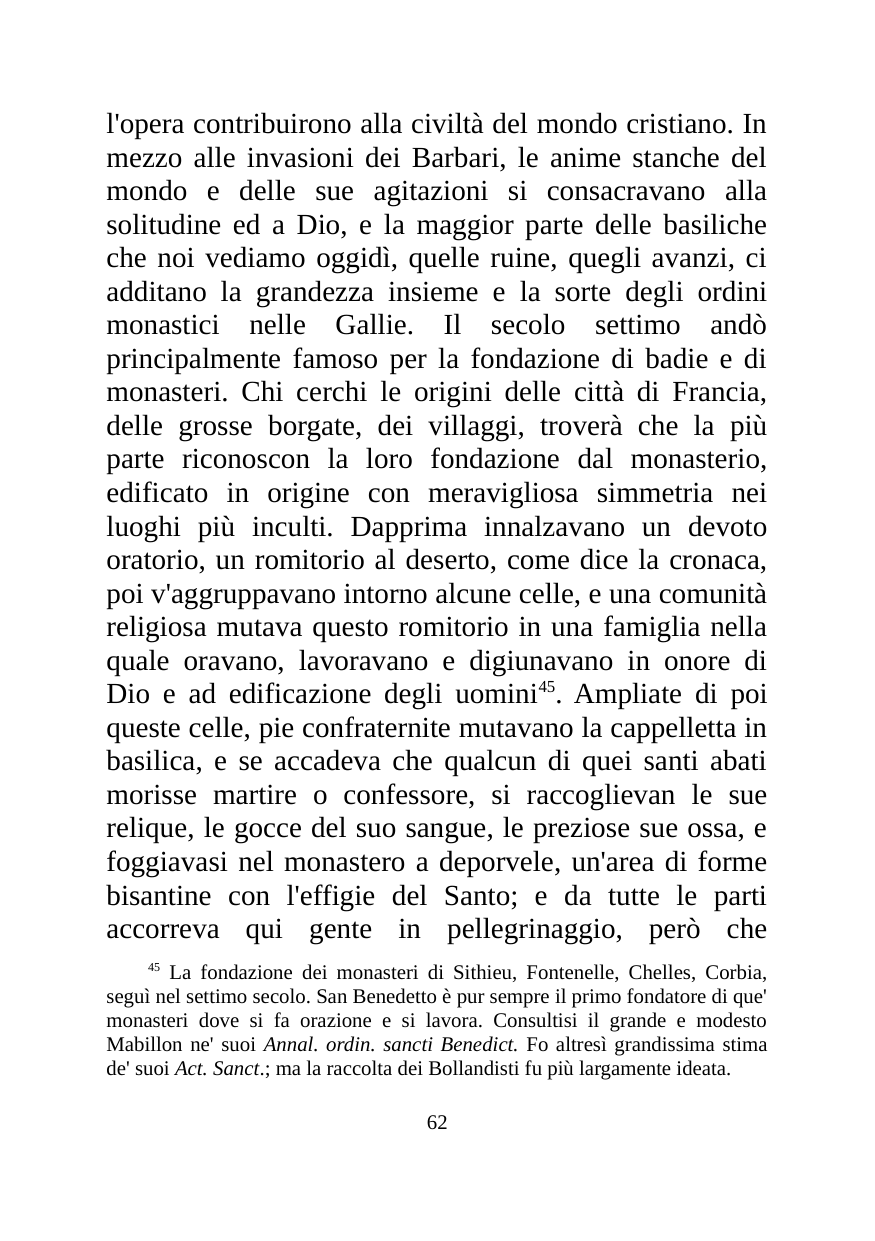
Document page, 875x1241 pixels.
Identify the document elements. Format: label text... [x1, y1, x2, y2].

text l'opera contribuirono alla civiltà del mondo cristiano. In mezzo alle invasioni dei Barbari, le anime stanche del mondo e delle sue agitazioni si consacravano alla solitudine ed a Dio, e la maggior parte delle basiliche che noi vediamo oggidì, quelle ruine, quegli avanzi, ci additano la grandezza insieme e la sorte degli ordini monastici nelle Gallie. Il secolo settimo andò principalmente famoso per la fondazione di badie e di monasteri. Chi cerchi le origini delle città di Francia, delle grosse borgate, dei villaggi, troverà che la più parte riconoscon la loro fondazione dal monasterio, edificato in origine con meravigliosa simmetria nei luoghi più inculti. Dapprima innalzavano un devoto oratorio, un romitorio al deserto, come dice la cronaca, poi v'aggruppavano intorno alcune celle, e una comunità religiosa mutava questo romitorio in una famiglia nella quale oravano, lavoravano e digiunavano in onore di Dio e ad edificazione degli uomini. Ampliate di poi queste celle, pie confraternite mutavano la cappelletta in basilica, e se accadeva che qualcun di quei santi abati morisse martire o confessore, si raccoglievan le sue relique, le gocce del suo sangue, le preziose sue ossa, e foggiavasi nel monastero a deporvele, un'area di forme bisantine con l'effigie del Santo; e da tutte le parti accorreva qui gente in pellegrinaggio, però che [106, 106, 768, 945]
text La fondazione dei monasteri di Sithieu, Fontenelle, Chelles, Corbia, seguì nel settimo secolo. San Benedetto è pur sempre il primo fondatore di que' monasteri dove si fa orazione e si lavora. Consultisi il grande e modesto Mabillon ne' suoi Annal. ordin. sancti Benedict. Fo altresì grandissima stima de' suoi Act. Sanct.; ma la raccolta dei Bollandisti fu più largamente ideata. [106, 960, 768, 1080]
